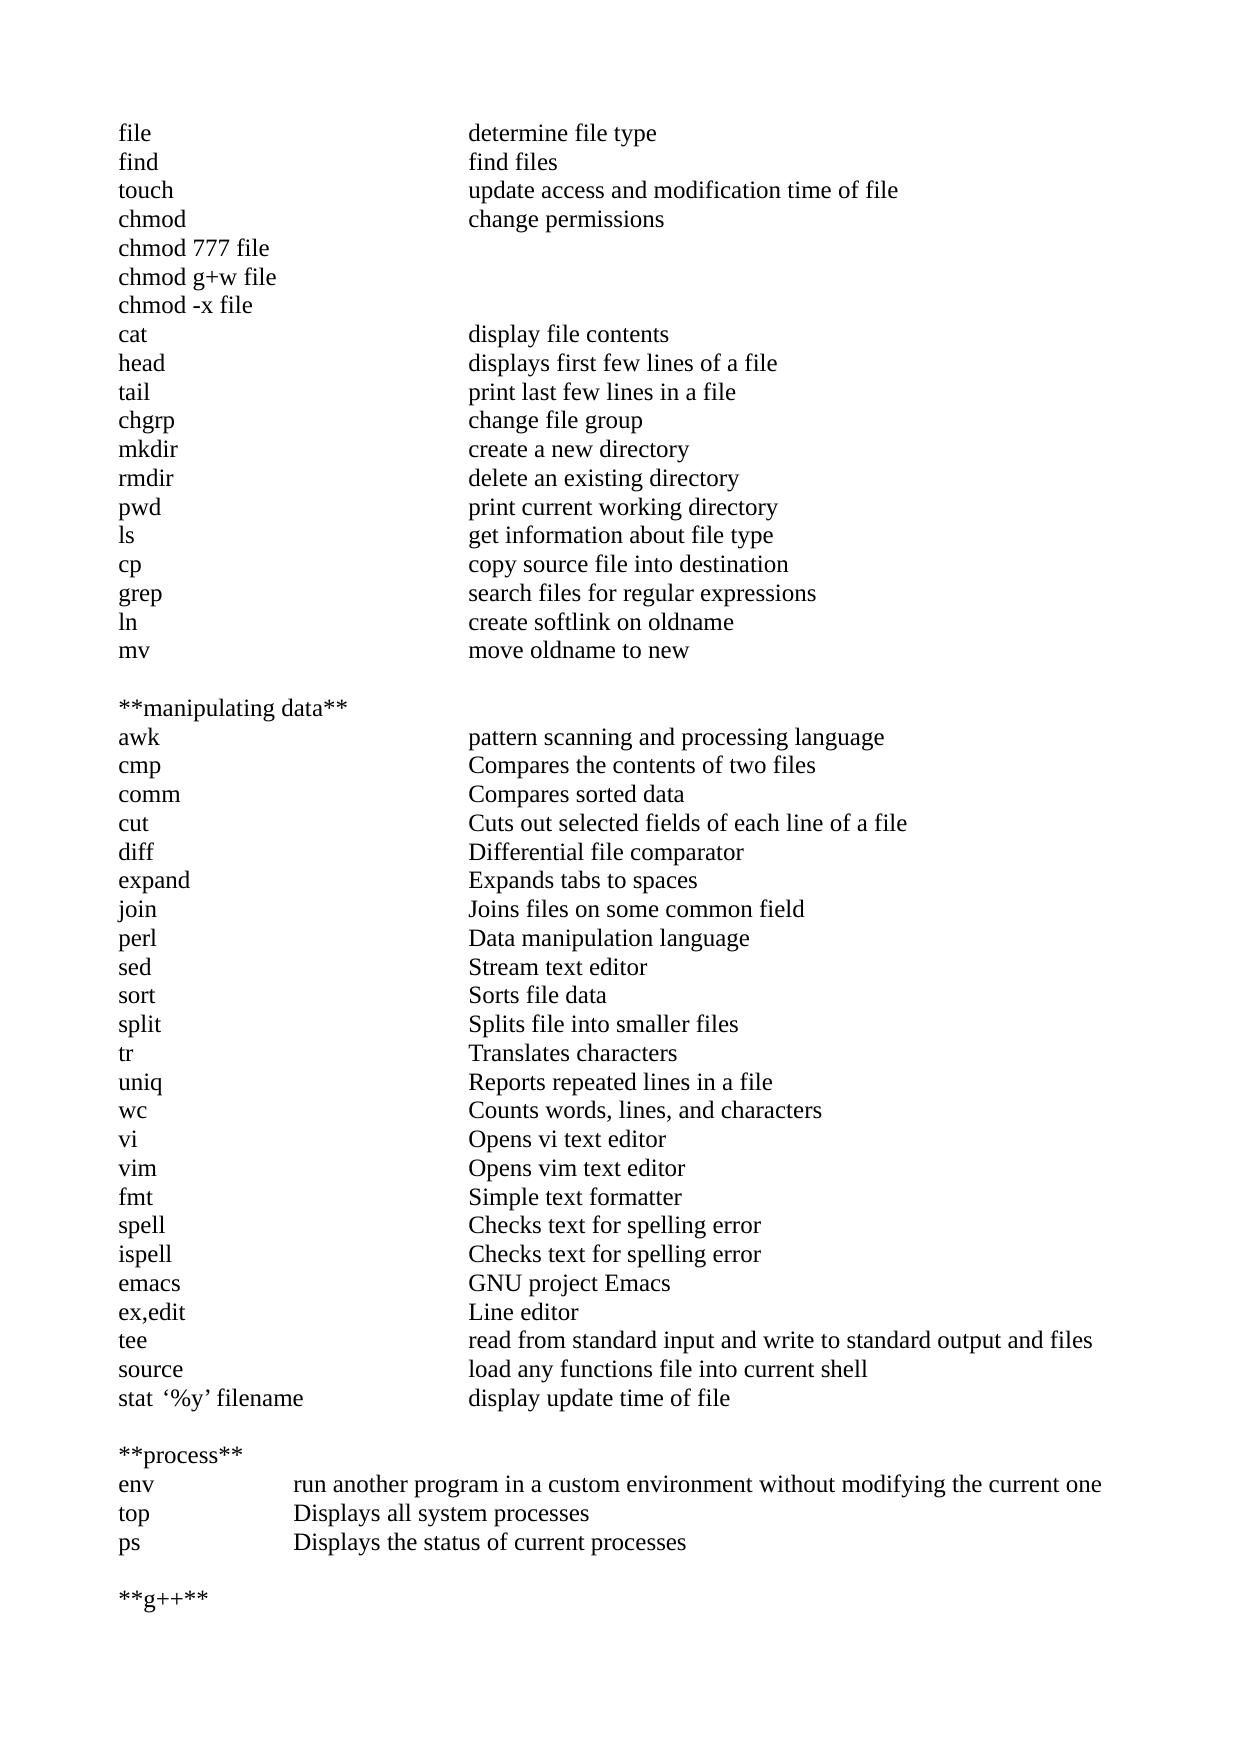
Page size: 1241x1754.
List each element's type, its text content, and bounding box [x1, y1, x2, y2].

text sed Stream text editor [118, 952, 1122, 981]
text touch update access and modification time of file [118, 176, 1122, 204]
text cp copy source file into destination [118, 549, 1122, 578]
text vim Opens vim text editor [118, 1153, 1122, 1182]
text awk pattern scanning and processing language [118, 722, 1122, 751]
text **process** [118, 1441, 1122, 1469]
text tail print last few lines in a file [118, 377, 1122, 406]
text mkdir create a new directory [118, 434, 1122, 463]
text tr Translates characters [118, 1038, 1122, 1067]
text ps Displays the status of current processes [118, 1527, 1122, 1556]
text pwd print current working directory [118, 492, 1122, 521]
text file determine file type [118, 118, 1122, 147]
text ispell Checks text for spelling error [118, 1239, 1122, 1268]
text diff Differential file comparator [118, 837, 1122, 866]
text env run another program in a custom environment without modifying the current one [118, 1469, 1122, 1498]
text split Splits file into smaller files [118, 1009, 1122, 1038]
text grep search files for regular expressions [118, 578, 1122, 607]
text mv move oldname to new [118, 636, 1122, 664]
text comm Compares sorted data [118, 779, 1122, 808]
text vi Opens vi text editor [118, 1124, 1122, 1153]
text uniq Reports repeated lines in a file [118, 1067, 1122, 1096]
text stat ‘%y’ filename display update time of file [118, 1383, 1122, 1412]
text chmod 777 file [118, 233, 1122, 262]
text cmp Compares the contents of two files [118, 751, 1122, 779]
text ex,edit Line editor [118, 1297, 1122, 1326]
text top Displays all system processes [118, 1498, 1122, 1527]
text cat display file contents [118, 319, 1122, 348]
text emacs GNU project Emacs [118, 1268, 1122, 1297]
text find find files [118, 147, 1122, 176]
text chmod g+w file [118, 262, 1122, 291]
text spell Checks text for spelling error [118, 1211, 1122, 1239]
text cut Cuts out selected fields of each line of a file [118, 808, 1122, 837]
text tee read from standard input and write to standard output and files [118, 1326, 1122, 1354]
text join Joins files on some common field [118, 894, 1122, 923]
text fmt Simple text formatter [118, 1182, 1122, 1211]
text wc Counts words, lines, and characters [118, 1096, 1122, 1124]
text ln create softlink on oldname [118, 607, 1122, 636]
text chmod change permissions [118, 204, 1122, 233]
text **g++** [118, 1584, 1122, 1613]
text ls get information about file type [118, 521, 1122, 549]
text rmdir delete an existing directory [118, 463, 1122, 492]
text source load any functions file into current shell [118, 1354, 1122, 1383]
text expand Expands tabs to spaces [118, 866, 1122, 894]
text perl Data manipulation language [118, 923, 1122, 952]
text **manipulating data** [118, 693, 1122, 722]
text chgrp change file group [118, 406, 1122, 434]
text sort Sorts file data [118, 981, 1122, 1009]
text chmod -x file [118, 291, 1122, 319]
text head displays first few lines of a file [118, 348, 1122, 377]
